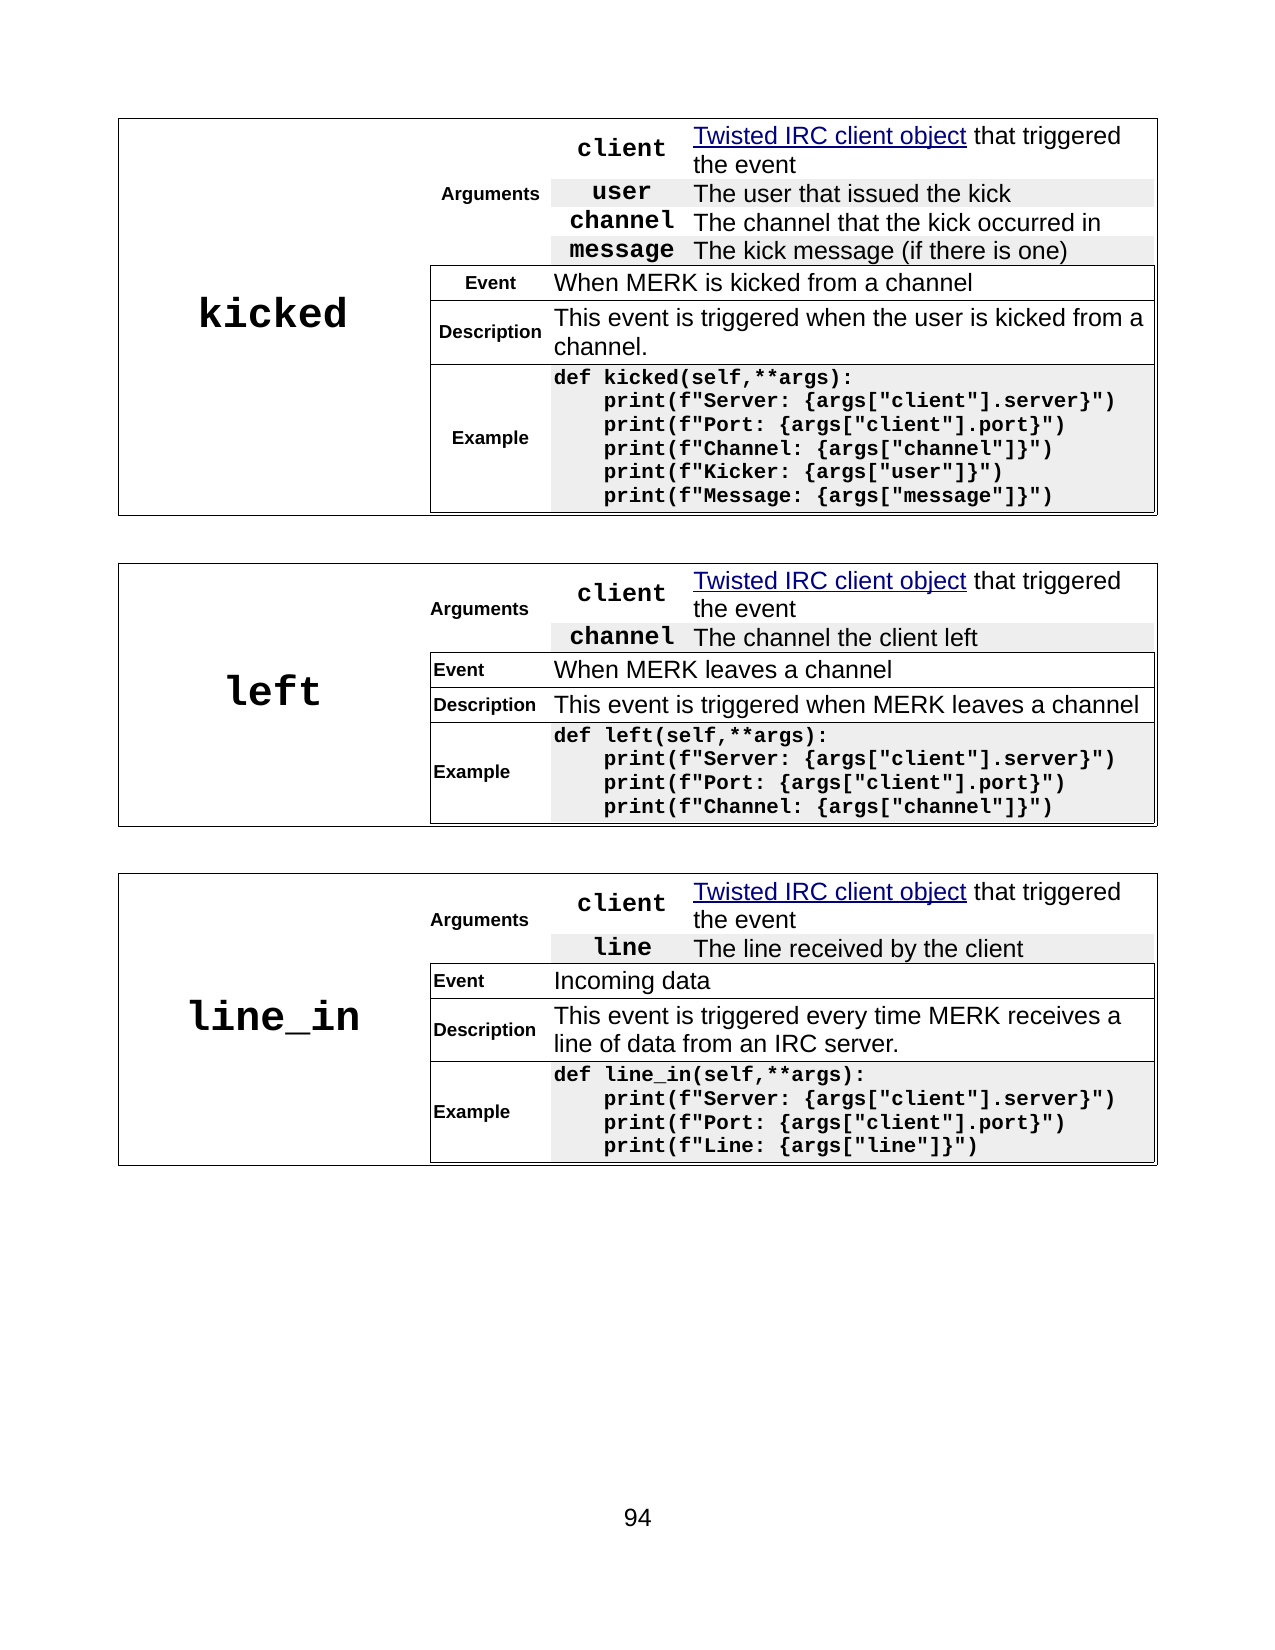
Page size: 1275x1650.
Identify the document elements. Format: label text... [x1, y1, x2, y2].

table_header client [551, 876, 693, 934]
table_cell def left(self,**args): print(f"Server: {args["client"].server}") print(f"Port: {args["client"].port}") print(f"Channel: {args["channel"]}") [551, 723, 1154, 822]
table_cell Example [431, 1062, 551, 1162]
table_cell Event [431, 653, 551, 687]
table_header client [551, 121, 693, 179]
table_header Arguments [430, 566, 551, 652]
table_header Twisted IRC client object that triggered the event [693, 566, 1154, 623]
table_cell The channel that the kick occurred in [693, 208, 1154, 236]
table_cell def kicked(self,**args): print(f"Server: {args["client"].server}") print(f"Port: {args["client"].port}") print(f"Channel: {args["channel"]}") print(f"Kicker: {args["user"]}") print(f"Message: {args["message"]}") [551, 365, 1154, 512]
table_cell When MERK leaves a channel [551, 653, 1154, 687]
table_header Arguments [430, 121, 551, 265]
table_cell This event is triggered every time MERK receives a line of data from an IRC server. [551, 999, 1154, 1061]
table_cell Description [431, 688, 551, 722]
table_cell line [551, 934, 693, 963]
table_header Twisted IRC client object that triggered the event [693, 121, 1154, 179]
table_cell When MERK is kicked from a channel [551, 266, 1154, 300]
table_header Arguments [430, 876, 551, 963]
table_header line_in [119, 874, 427, 1165]
table_header [427, 564, 1157, 826]
table_cell user [551, 179, 693, 207]
table_cell Event [431, 964, 551, 998]
table_cell The user that issued the kick [693, 179, 1154, 207]
table_cell Example [431, 723, 551, 822]
table_cell Event [431, 266, 551, 300]
table_cell channel [551, 208, 693, 236]
table_cell Incoming data [551, 964, 1154, 998]
table_cell The kick message (if there is one) [693, 236, 1154, 265]
table_cell Example [431, 365, 551, 512]
table_cell Description [431, 999, 551, 1061]
table_cell This event is triggered when the user is kicked from a channel. [551, 301, 1154, 363]
table_header [427, 874, 1157, 1165]
table_cell def line_in(self,**args): print(f"Server: {args["client"].server}") print(f"Port: {args["client"].port}") print(f"Line: {args["line"]}") [551, 1062, 1154, 1162]
table_cell The line received by the client [693, 934, 1154, 963]
table_cell This event is triggered when MERK leaves a channel [551, 688, 1154, 722]
table_cell The channel the client left [693, 623, 1154, 652]
table_cell Description [431, 301, 551, 363]
table_header client [551, 566, 693, 623]
table_header Twisted IRC client object that triggered the event [693, 876, 1154, 934]
table_cell message [551, 236, 693, 265]
table_header left [119, 564, 427, 826]
table_header kicked [119, 119, 427, 515]
table_header [427, 119, 1157, 515]
table_cell channel [551, 623, 693, 652]
